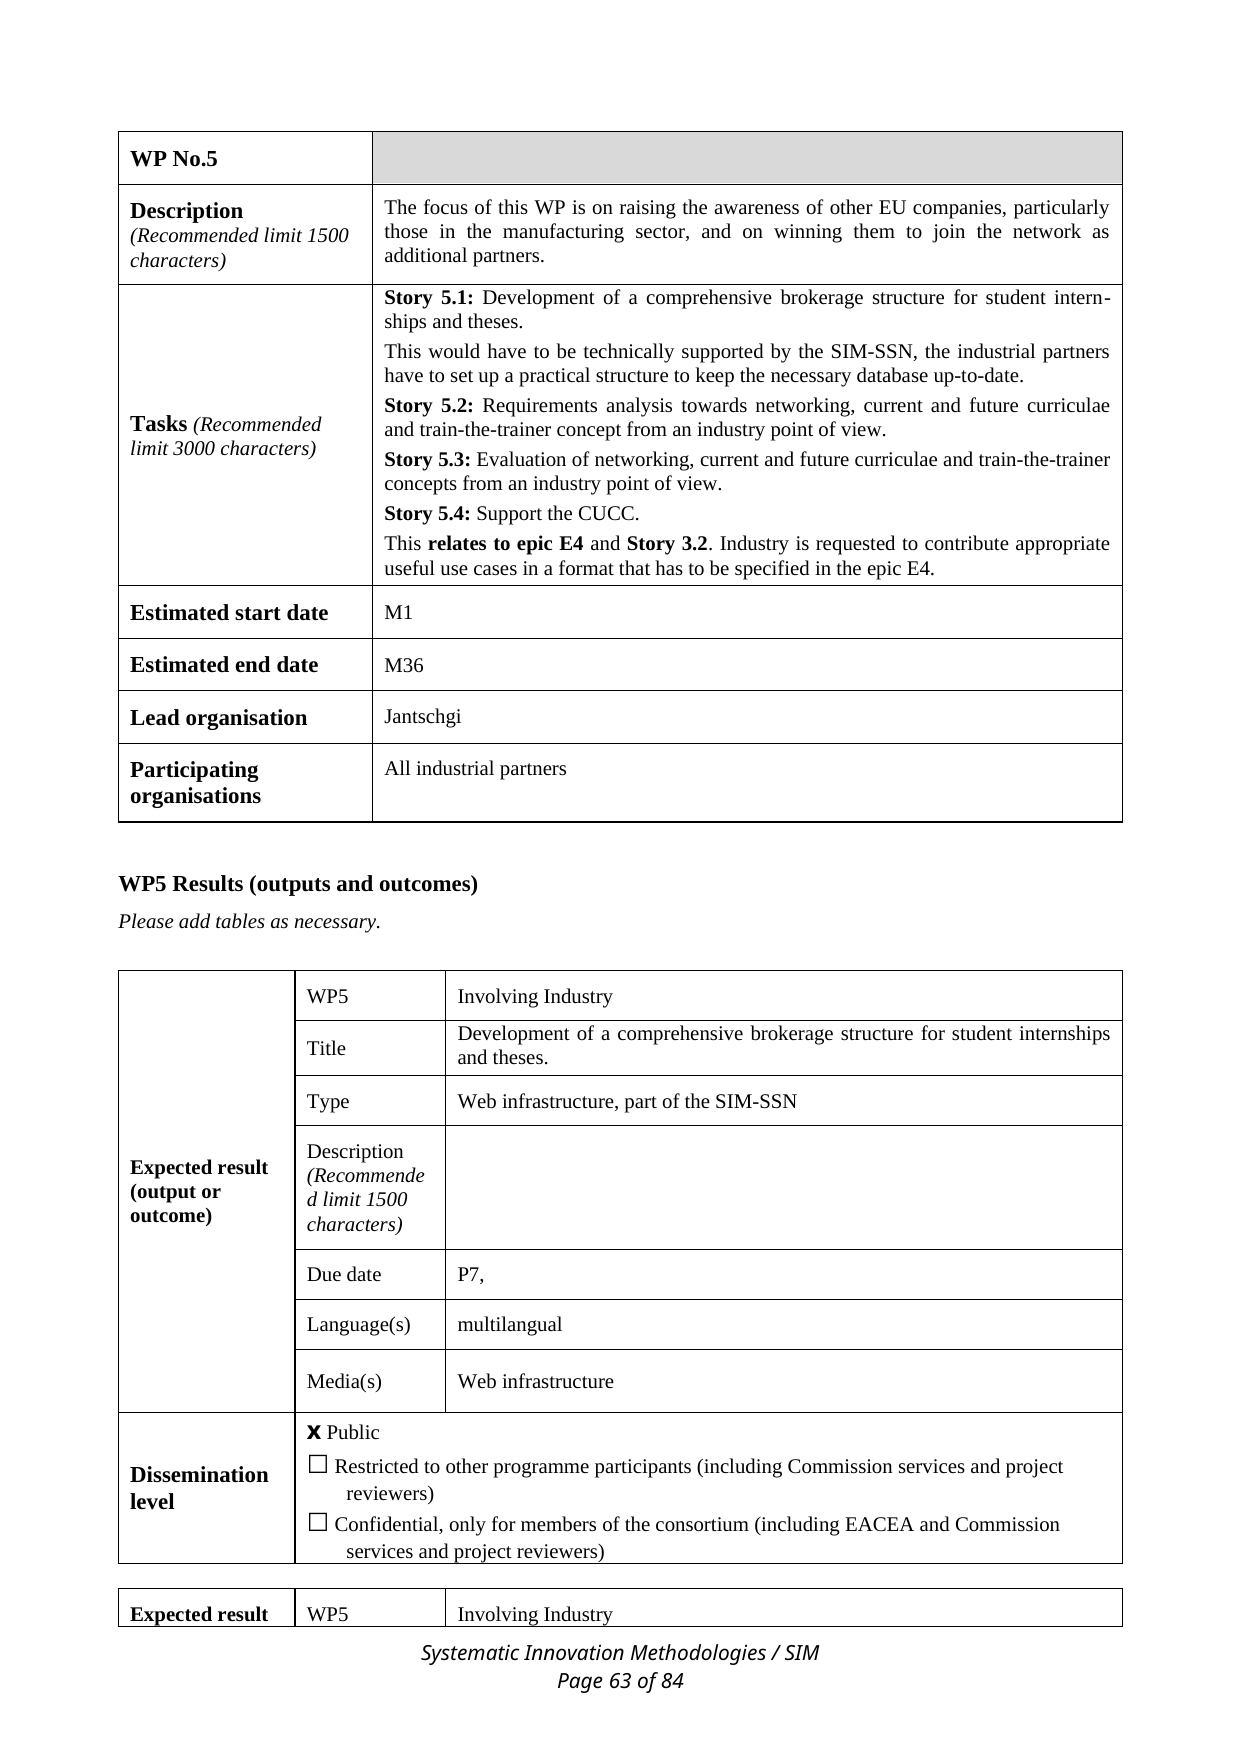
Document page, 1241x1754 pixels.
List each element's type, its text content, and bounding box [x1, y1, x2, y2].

table_header WP No.5 [119, 132, 372, 183]
table_cell Media(s) [296, 1350, 445, 1412]
table_cell P7, [446, 1250, 1122, 1299]
table_cell All industrial partners [373, 744, 1122, 821]
table_cell Description (Recommended limit 1500 characters) [119, 185, 372, 284]
table_cell M1 [373, 586, 1122, 638]
table_cell Jantschgi [373, 691, 1122, 743]
table_cell Estimated start date [119, 586, 372, 638]
table_cell Web infrastructure, part of the SIM-SSN [446, 1076, 1122, 1125]
table_cell Title [296, 1021, 445, 1075]
table_header WP5 [296, 1589, 445, 1626]
table_cell Description (Recommended limit 1500 characters) [296, 1126, 445, 1248]
table_header Involving Industry [446, 1589, 1122, 1626]
table_cell [446, 1126, 1122, 1248]
table_cell Development of a comprehensive brokerage structure for student internships and theses. [446, 1021, 1122, 1075]
table_cell Estimated end date [119, 639, 372, 690]
table_cell Dissemination level [119, 1413, 294, 1563]
table_cell multilangual [446, 1300, 1122, 1349]
text WP5 Results (outputs and outcomes) [118, 871, 1122, 897]
table_cell x Public ☐ Restricted to other programme participants (including Commission services and project reviewers) ☐ Confidential, only for members of the consortium (including EACEA and Commission services and project reviewers) [296, 1413, 1122, 1563]
table_header Involving Industry [446, 971, 1122, 1020]
table_cell Language(s) [296, 1300, 445, 1349]
table_header [373, 132, 1122, 183]
table_header WP5 [296, 971, 445, 1020]
table_cell Tasks (Recommended limit 3000 characters) [119, 285, 372, 585]
table_cell The focus of this WP is on raising the awareness of other EU companies, particularly those in the manufacturing sector, and on winning them to join the network as additional partners. [373, 185, 1122, 284]
table_cell Web infrastructure [446, 1350, 1122, 1412]
table_cell M36 [373, 639, 1122, 690]
table_cell Type [296, 1076, 445, 1125]
table_header Expected result (output or outcome) [119, 971, 294, 1412]
table_header Expected result [119, 1589, 294, 1626]
text Please add tables as necessary. [118, 909, 1122, 933]
table_cell Due date [296, 1250, 445, 1299]
table_cell Lead organisation [119, 691, 372, 743]
table_cell Story 5.1: Development of a comprehensive brokerage structure for student intern­ships and theses. This would have to be technically supported by the SIM-SSN, the industrial partners have to set up a practical structure to keep the necessary database up-to-date. Story 5.2: Requirements analysis towards networking, current and future curriculae and train-the-trainer concept from an industry point of view. Story 5.3: Evaluation of networking, current and future curriculae and train-the-trainer concepts from an industry point of view. Story 5.4: Support the CUCC. This relates to epic E4 and Story 3.2. Industry is requested to contribute appropriate useful use cases in a format that has to be specified in the epic E4. [373, 285, 1122, 585]
table_cell Participating organisations [119, 744, 372, 821]
